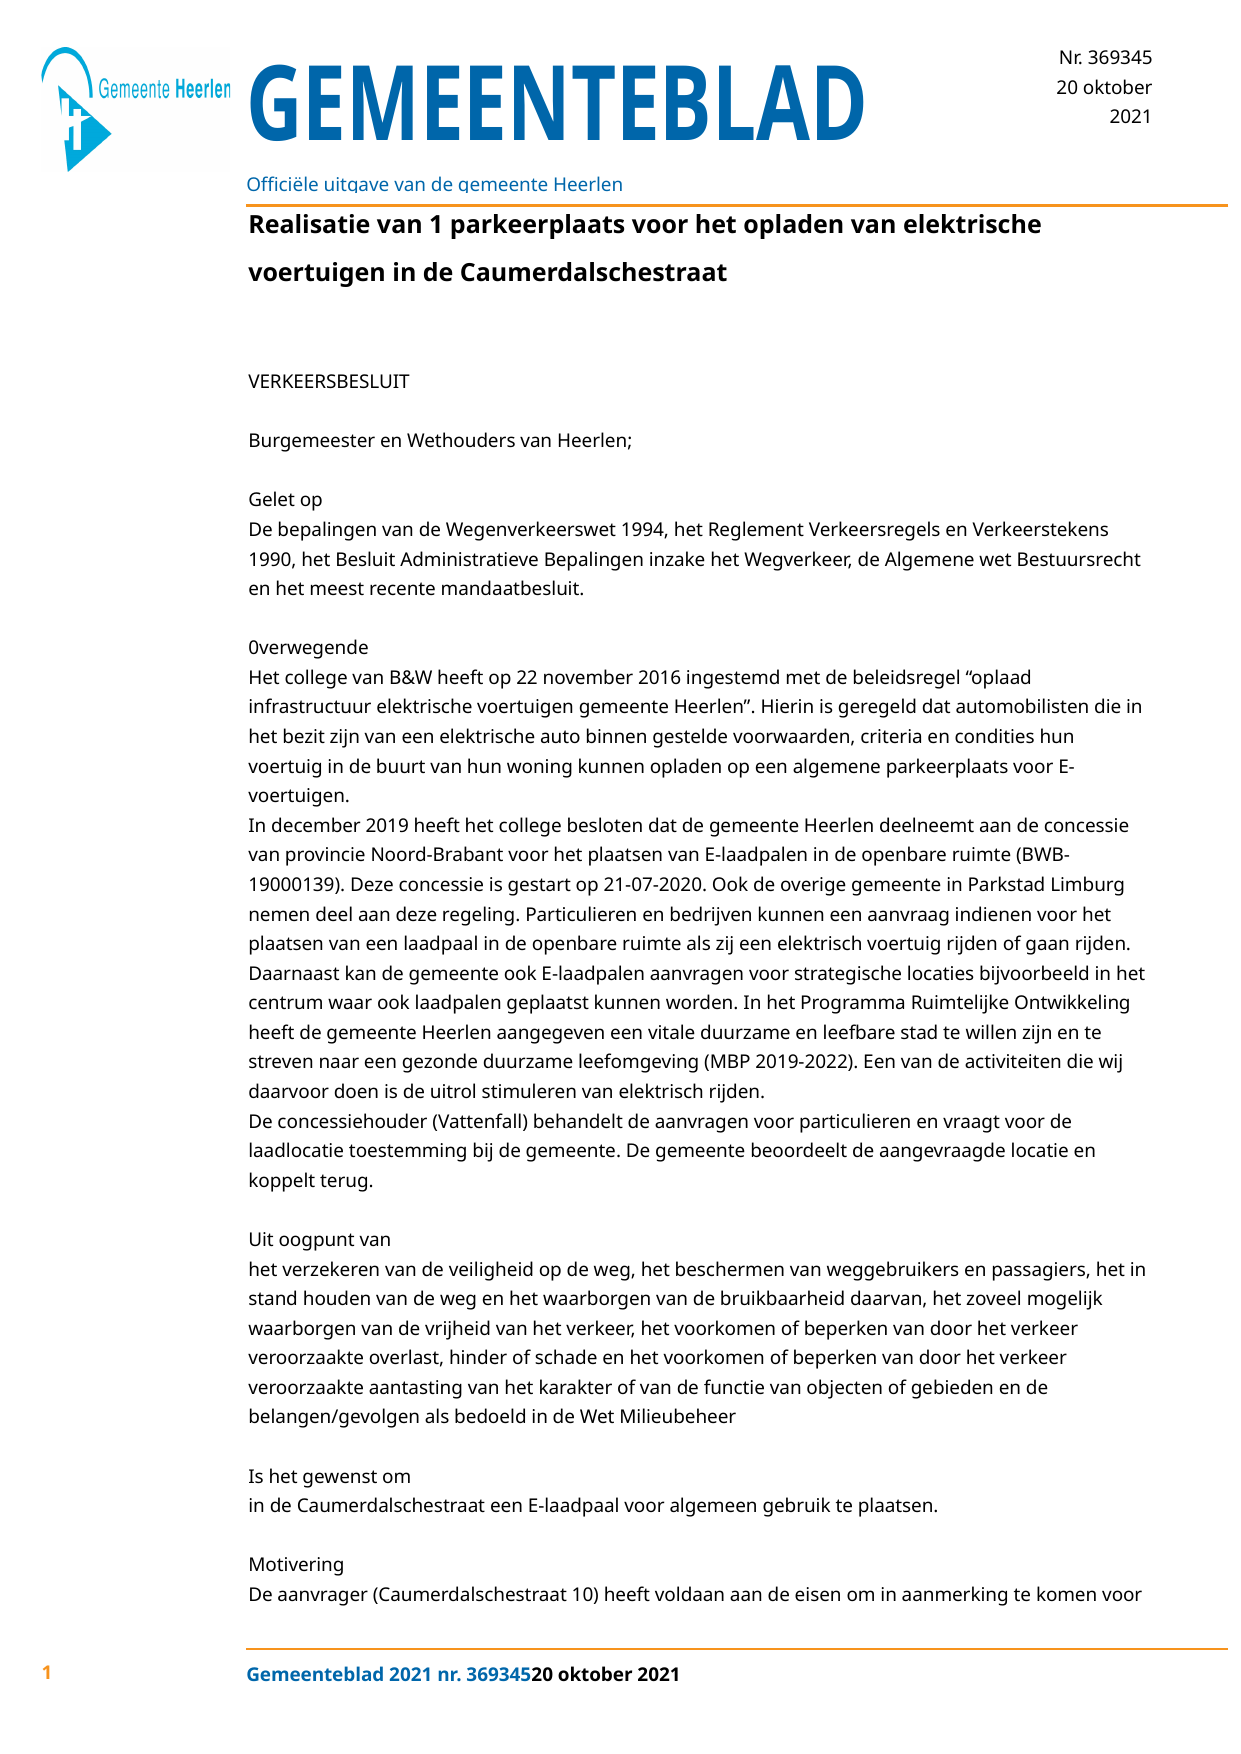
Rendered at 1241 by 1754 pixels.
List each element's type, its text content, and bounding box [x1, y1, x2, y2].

text Realisatie van 1 parkeerplaats voor het opladen van elektrische voertuigen in de Caumerdalschestraat [248, 207, 1152, 288]
text VERKEERSBESLUIT [248, 368, 1152, 394]
text Burgemeester en Wethouders van Heerlen; [248, 427, 1152, 453]
text Gelet op [248, 487, 1152, 512]
text het verzekeren van de veiligheid op de weg, het beschermen van weggebruikers en passagiers, het in stand houden van de weg en het waarborgen van de bruikbaarheid daarvan, het zoveel mogelijk waarborgen van de vrijheid van het verkeer, het voorkomen of beperken van door het verkeer veroorzaakte overlast, hinder of schade en het voorkomen of beperken van door het verkeer veroorzaakte aantasting van het karakter of van de functie van objecten of gebieden en de belangen/gevolgen als bedoeld in de Wet Milieubeheer [248, 1256, 1152, 1429]
text 0verwegende [248, 634, 1152, 660]
text Is het gewenst om [248, 1463, 1152, 1488]
text De aanvrager (Caumerdalschestraat 10) heeft voldaan aan de eisen om in aanmerking te komen voor [248, 1581, 1152, 1607]
picture [41, 47, 231, 172]
text De concessiehouder (Vattenfall) behandelt de aanvragen voor particulieren en vraagt voor de laadlocatie toestemming bij de gemeente. De gemeente beoordeelt de aangevraagde locatie en koppelt terug. [248, 1108, 1152, 1193]
picture [41, 47, 59, 70]
text Het college van B&W heeft op 22 november 2016 ingestemd met de beleidsregel “oplaad infrastructuur elektrische voertuigen gemeente Heerlen”. Hierin is geregeld dat automobilisten die in het bezit zijn van een elektrische auto binnen gestelde voorwaarden, criteria en condities hun voertuig in de buurt van hun woning kunnen opladen op een algemene parkeerplaats voor E-voertuigen. [248, 664, 1152, 808]
text In december 2019 heeft het college besloten dat de gemeente Heerlen deelneemt aan de concessie van provincie Noord-Brabant voor het plaatsen van E-laadpalen in de openbare ruimte (BWB-19000139). Deze concessie is gestart op 21-07-2020. Ook de overige gemeente in Parkstad Limburg nemen deel aan deze regeling. Particulieren en bedrijven kunnen een aanvraag indienen voor het plaatsen van een laadpaal in de openbare ruimte als zij een elektrisch voertuig rijden of gaan rijden. Daarnaast kan de gemeente ook E-laadpalen aanvragen voor strategische locaties bijvoorbeeld in het centrum waar ook laadpalen geplaatst kunnen worden. In het Programma Ruimtelijke Ontwikkeling heeft de gemeente Heerlen aangegeven een vitale duurzame en leefbare stad te willen zijn en te streven naar een gezonde duurzame leefomgeving (MBP 2019-2022). Een van de activiteiten die wij daarvoor doen is de uitrol stimuleren van elektrisch rijden. [248, 812, 1152, 1104]
text Uit oogpunt van [248, 1226, 1152, 1252]
text De bepalingen van de Wegenverkeerswet 1994, het Reglement Verkeersregels en Verkeerstekens 1990, het Besluit Administratieve Bepalingen inzake het Wegverkeer, de Algemene wet Bestuursrecht en het meest recente mandaatbesluit. [248, 516, 1152, 601]
text Motivering [248, 1552, 1152, 1577]
text in de Caumerdalschestraat een E-laadpaal voor algemeen gebruik te plaatsen. [248, 1492, 1152, 1518]
